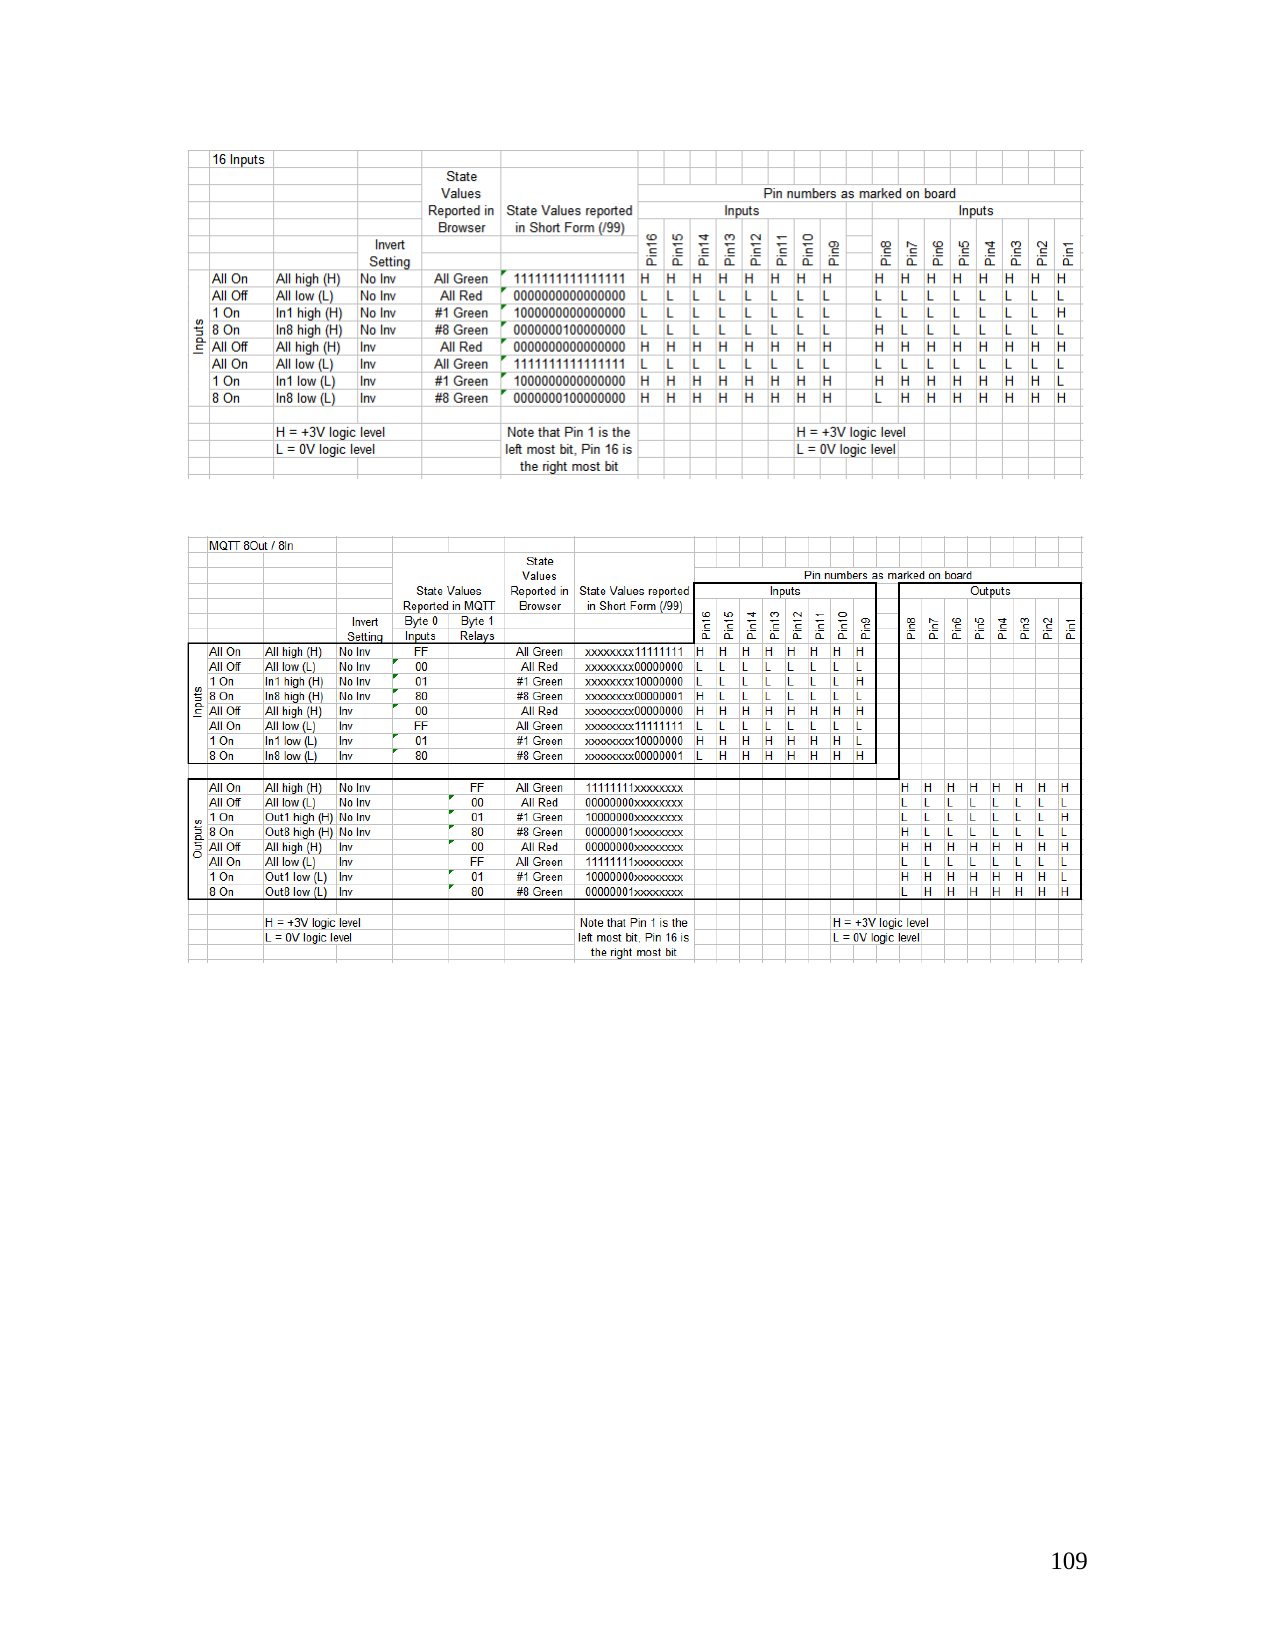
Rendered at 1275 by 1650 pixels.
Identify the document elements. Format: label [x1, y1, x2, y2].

picture [187, 536, 1084, 963]
picture [187, 150, 1084, 479]
